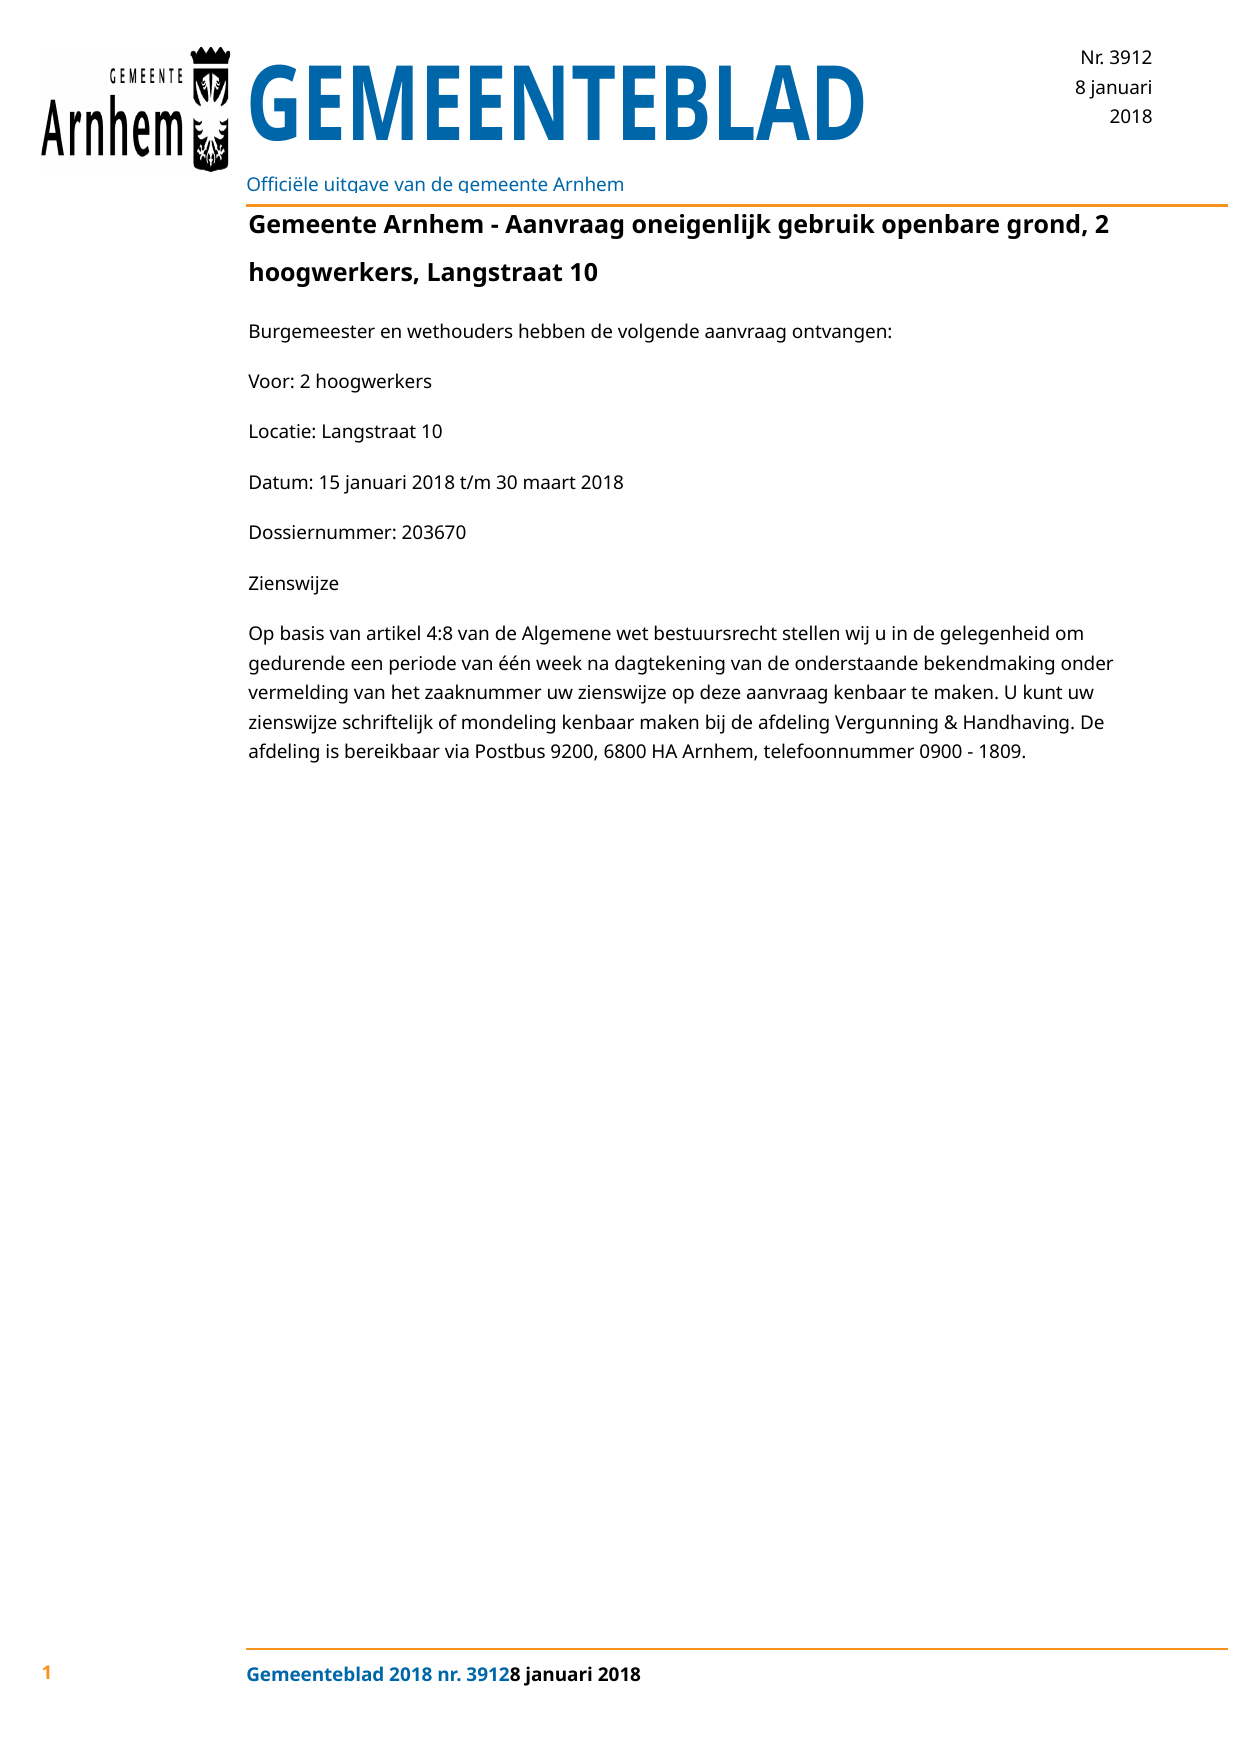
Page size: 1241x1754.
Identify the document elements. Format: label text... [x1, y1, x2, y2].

text Voor: 2 hoogwerkers [248, 368, 1152, 394]
text Dossiernummer: 203670 [248, 519, 1152, 545]
text Zienswijze [248, 570, 1152, 596]
text Burgemeester en wethouders hebben de volgende aanvraag ontvangen: [248, 318, 1152, 344]
text Locatie: Langstraat 10 [248, 419, 1152, 444]
picture [41, 47, 231, 172]
text Op basis van artikel 4:8 van de Algemene wet bestuursrecht stellen wij u in de gelegenheid om gedurende een periode van één week na dagtekening van de onderstaande bekendmaking onder vermelding van het zaaknummer uw zienswijze op deze aanvraag kenbaar te maken. U kunt uw zienswijze schriftelijk of mondeling kenbaar maken bij de afdeling Vergunning & Handhaving. De afdeling is bereikbaar via Postbus 9200, 6800 HA Arnhem, telefoonnummer 0900 - 1809. [248, 620, 1152, 764]
text Datum: 15 januari 2018 t/m 30 maart 2018 [248, 469, 1152, 495]
text Gemeente Arnhem - Aanvraag oneigenlijk gebruik openbare grond, 2 hoogwerkers, Langstraat 10 [248, 207, 1152, 288]
